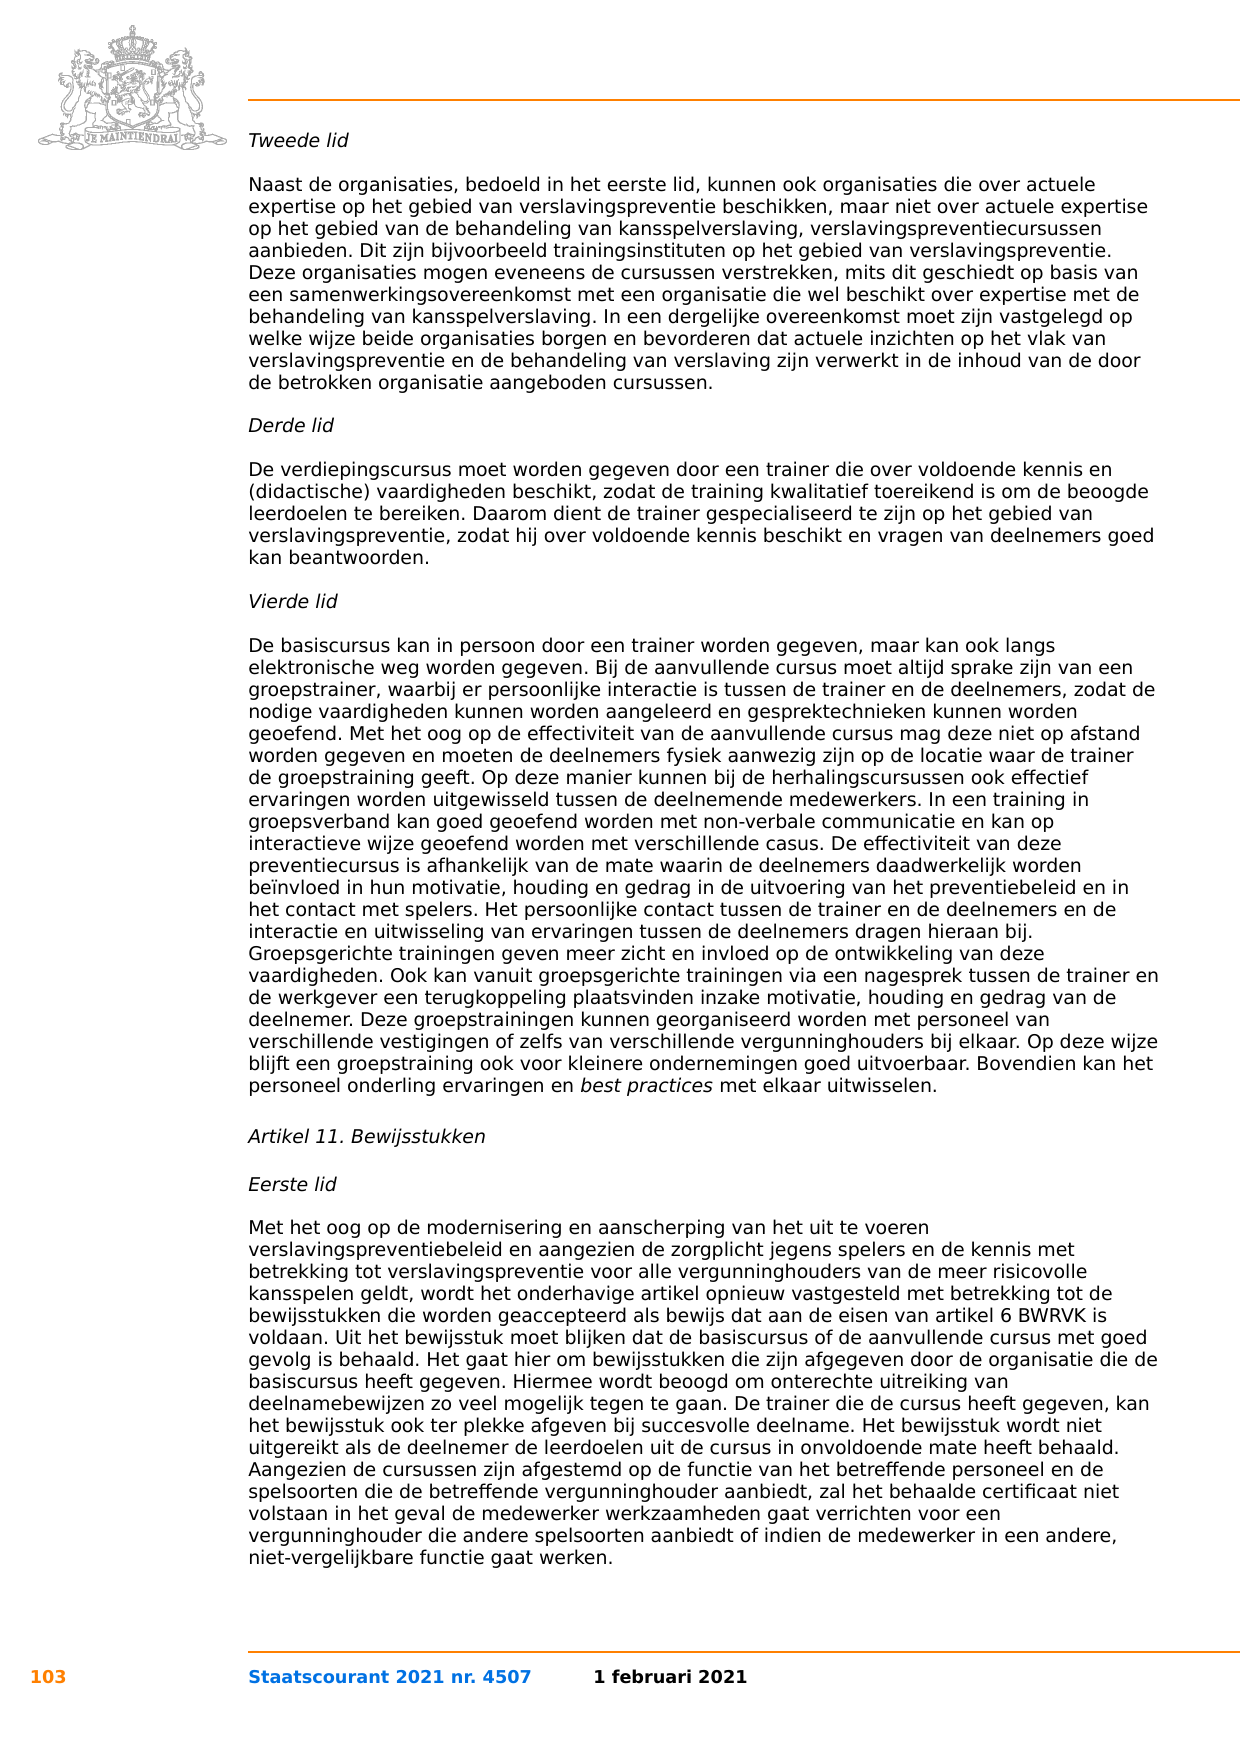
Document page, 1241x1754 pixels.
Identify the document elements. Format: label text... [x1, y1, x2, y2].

subtitle Eerste lid [248, 1173, 1163, 1195]
picture [38, 25, 227, 150]
subtitle Tweede lid [248, 130, 1163, 152]
text Met het oog op de modernisering en aanscherping van het uit te voeren verslavingspreventiebeleid en aangezien de zorgplicht jegens spelers en de kennis met betrekking tot verslavingspreventie voor alle vergunninghouders van de meer risicovolle kansspelen geldt, wordt het onderhavige artikel opnieuw vastgesteld met betrekking tot de bewijsstukken die worden geaccepteerd als bewijs dat aan de eisen van artikel 6 BWRVK is voldaan. Uit het bewijsstuk moet blijken dat de basiscursus of de aanvullende cursus met goed gevolg is behaald. Het gaat hier om bewijsstukken die zijn afgegeven door de organisatie die de basiscursus heeft gegeven. Hiermee wordt beoogd om onterechte uitreiking van deelnamebewijzen zo veel mogelijk tegen te gaan. De trainer die de cursus heeft gegeven, kan het bewijsstuk ook ter plekke afgeven bij succesvolle deelname. Het bewijsstuk wordt niet uitgereikt als de deelnemer de leerdoelen uit de cursus in onvoldoende mate heeft behaald. Aangezien de cursussen zijn afgestemd op de functie van het betreffende personeel en de spelsoorten die de betreffende vergunninghouder aanbiedt, zal het behaalde certificaat niet volstaan in het geval de medewerker werkzaamheden gaat verrichten voor een vergunninghouder die andere spelsoorten aanbiedt of indien de medewerker in een andere, niet-vergelijkbare functie gaat werken. [248, 1217, 1163, 1569]
text De verdiepingscursus moet worden gegeven door een trainer die over voldoende kennis en (didactische) vaardigheden beschikt, zodat de training kwalitatief toereikend is om de beoogde leerdoelen te bereiken. Daarom dient de trainer gespecialiseerd te zijn op het gebied van verslavingspreventie, zodat hij over voldoende kennis beschikt en vragen van deelnemers goed kan beantwoorden. [248, 459, 1163, 569]
text Naast de organisaties, bedoeld in het eerste lid, kunnen ook organisaties die over actuele expertise op het gebied van verslavingspreventie beschikken, maar niet over actuele expertise op het gebied van de behandeling van kansspelverslaving, verslavingspreventiecursussen aanbieden. Dit zijn bijvoorbeeld trainingsinstituten op het gebied van verslavingspreventie. Deze organisaties mogen eveneens de cursussen verstrekken, mits dit geschiedt op basis van een samenwerkingsovereenkomst met een organisatie die wel beschikt over expertise met de behandeling van kansspelverslaving. In een dergelijke overeenkomst moet zijn vastgelegd op welke wijze beide organisaties borgen en bevorderen dat actuele inzichten op het vlak van verslavingspreventie en de behandeling van verslaving zijn verwerkt in de inhoud van de door de betrokken organisatie aangeboden cursussen. [248, 174, 1163, 393]
subtitle Derde lid [248, 415, 1163, 437]
subtitle Vierde lid [248, 591, 1163, 613]
text De basiscursus kan in persoon door een trainer worden gegeven, maar kan ook langs elektronische weg worden gegeven. Bij de aanvullende cursus moet altijd sprake zijn van een groepstrainer, waarbij er persoonlijke interactie is tussen de trainer en de deelnemers, zodat de nodige vaardigheden kunnen worden aangeleerd en gesprektechnieken kunnen worden geoefend. Met het oog op de effectiviteit van de aanvullende cursus mag deze niet op afstand worden gegeven en moeten de deelnemers fysiek aanwezig zijn op de locatie waar de trainer de groepstraining geeft. Op deze manier kunnen bij de herhalingscursussen ook effectief ervaringen worden uitgewisseld tussen de deelnemende medewerkers. In een training in groepsverband kan goed geoefend worden met non-verbale communicatie en kan op interactieve wijze geoefend worden met verschillende casus. De effectiviteit van deze preventiecursus is afhankelijk van de mate waarin de deelnemers daadwerkelijk worden beïnvloed in hun motivatie, houding en gedrag in de uitvoering van het preventiebeleid en in het contact met spelers. Het persoonlijke contact tussen de trainer en de deelnemers en de interactie en uitwisseling van ervaringen tussen de deelnemers dragen hieraan bij. Groepsgerichte trainingen geven meer zicht en invloed op de ontwikkeling van deze vaardigheden. Ook kan vanuit groepsgerichte trainingen via een nagesprek tussen de trainer en de werkgever een terugkoppeling plaatsvinden inzake motivatie, houding en gedrag van de deelnemer. Deze groepstrainingen kunnen georganiseerd worden met personeel van verschillende vestigingen of zelfs van verschillende vergunninghouders bij elkaar. Op deze wijze blijft een groepstraining ook voor kleinere ondernemingen goed uitvoerbaar. Bovendien kan het personeel onderling ervaringen en best practices met elkaar uitwisselen. [248, 635, 1163, 1096]
subtitle Artikel 11. Bewijsstukken [248, 1126, 1163, 1148]
